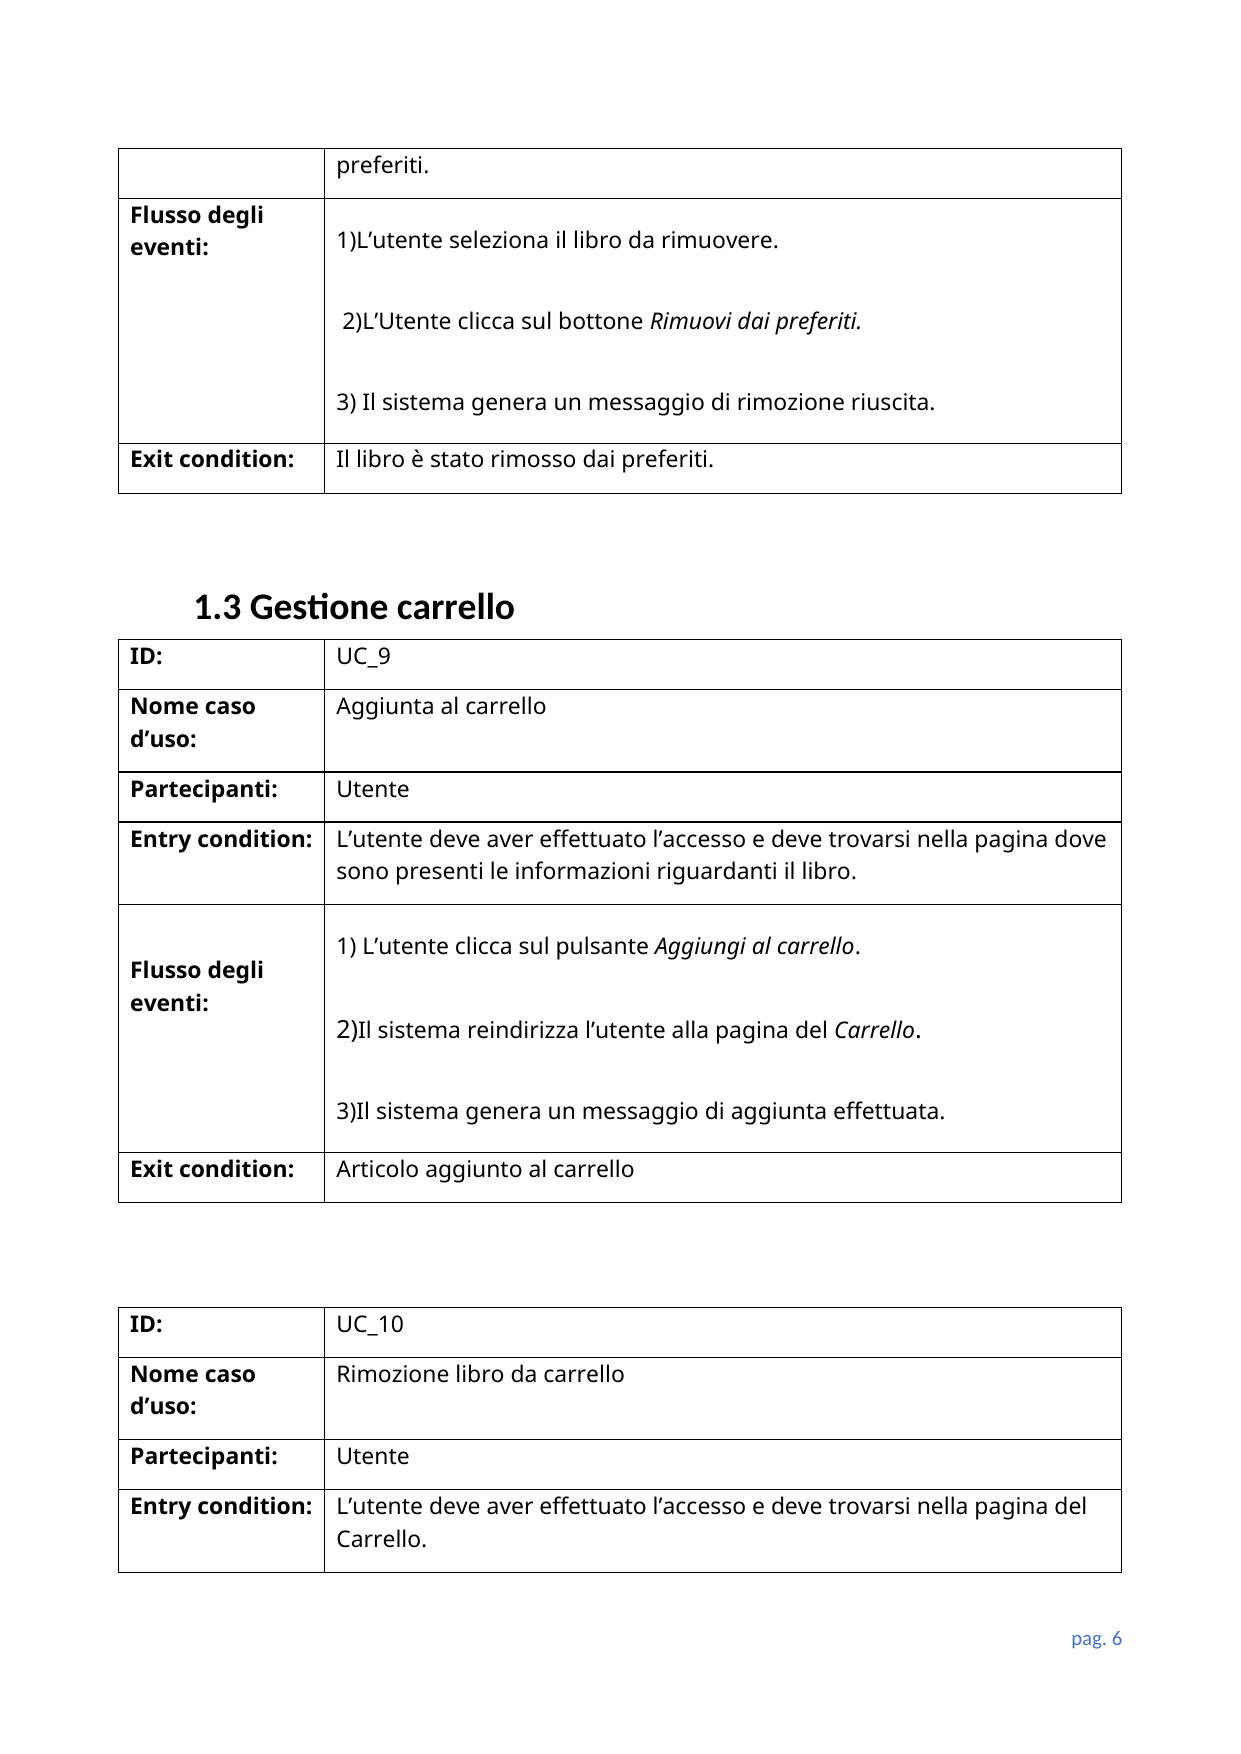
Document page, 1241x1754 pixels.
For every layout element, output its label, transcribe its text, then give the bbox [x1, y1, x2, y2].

table_cell Utente [325, 1440, 1121, 1489]
table_cell Partecipanti: [119, 773, 324, 821]
table_cell preferiti. [325, 149, 1121, 198]
table_cell L’utente deve aver effettuato l’accesso e deve trovarsi nella pagina del Carrello. [325, 1490, 1121, 1572]
table_cell Nome caso d’uso: [119, 1358, 324, 1439]
table_cell Flusso degli eventi: [119, 199, 324, 442]
table_cell Utente [325, 773, 1121, 821]
table_cell L’utente deve aver effettuato l’accesso e deve trovarsi nella pagina dove sono presenti le informazioni riguardanti il libro. [325, 823, 1121, 904]
table_cell Entry condition: [119, 1490, 324, 1572]
table_cell Exit condition: [119, 1153, 324, 1202]
table_cell Il libro è stato rimosso dai preferiti. [325, 444, 1121, 492]
table_header ID: [119, 1308, 324, 1357]
table_cell Flusso degli eventi: [119, 905, 324, 1152]
table_header UC_10 [325, 1308, 1121, 1357]
subtitle 1.3 Gestione carrello [118, 583, 1122, 629]
table_cell Articolo aggiunto al carrello [325, 1153, 1121, 1202]
table_header UC_9 [325, 640, 1121, 689]
table_cell Exit condition: [119, 444, 324, 492]
table_cell Partecipanti: [119, 1440, 324, 1489]
table_cell 1)L’utente seleziona il libro da rimuovere. 2)L’Utente clicca sul bottone Rimuovi dai preferiti. 3) Il sistema genera un messaggio di rimozione riuscita. [325, 199, 1121, 442]
table_cell Aggiunta al carrello [325, 690, 1121, 771]
table_cell [119, 149, 324, 198]
table_header ID: [119, 640, 324, 689]
table_cell Entry condition: [119, 823, 324, 904]
table_cell Nome caso d’uso: [119, 690, 324, 771]
table_cell Rimozione libro da carrello [325, 1358, 1121, 1439]
table_cell 1) L’utente clicca sul pulsante Aggiungi al carrello. 2)Il sistema reindirizza l’utente alla pagina del Carrello. 3)Il sistema genera un messaggio di aggiunta effettuata. [325, 905, 1121, 1152]
